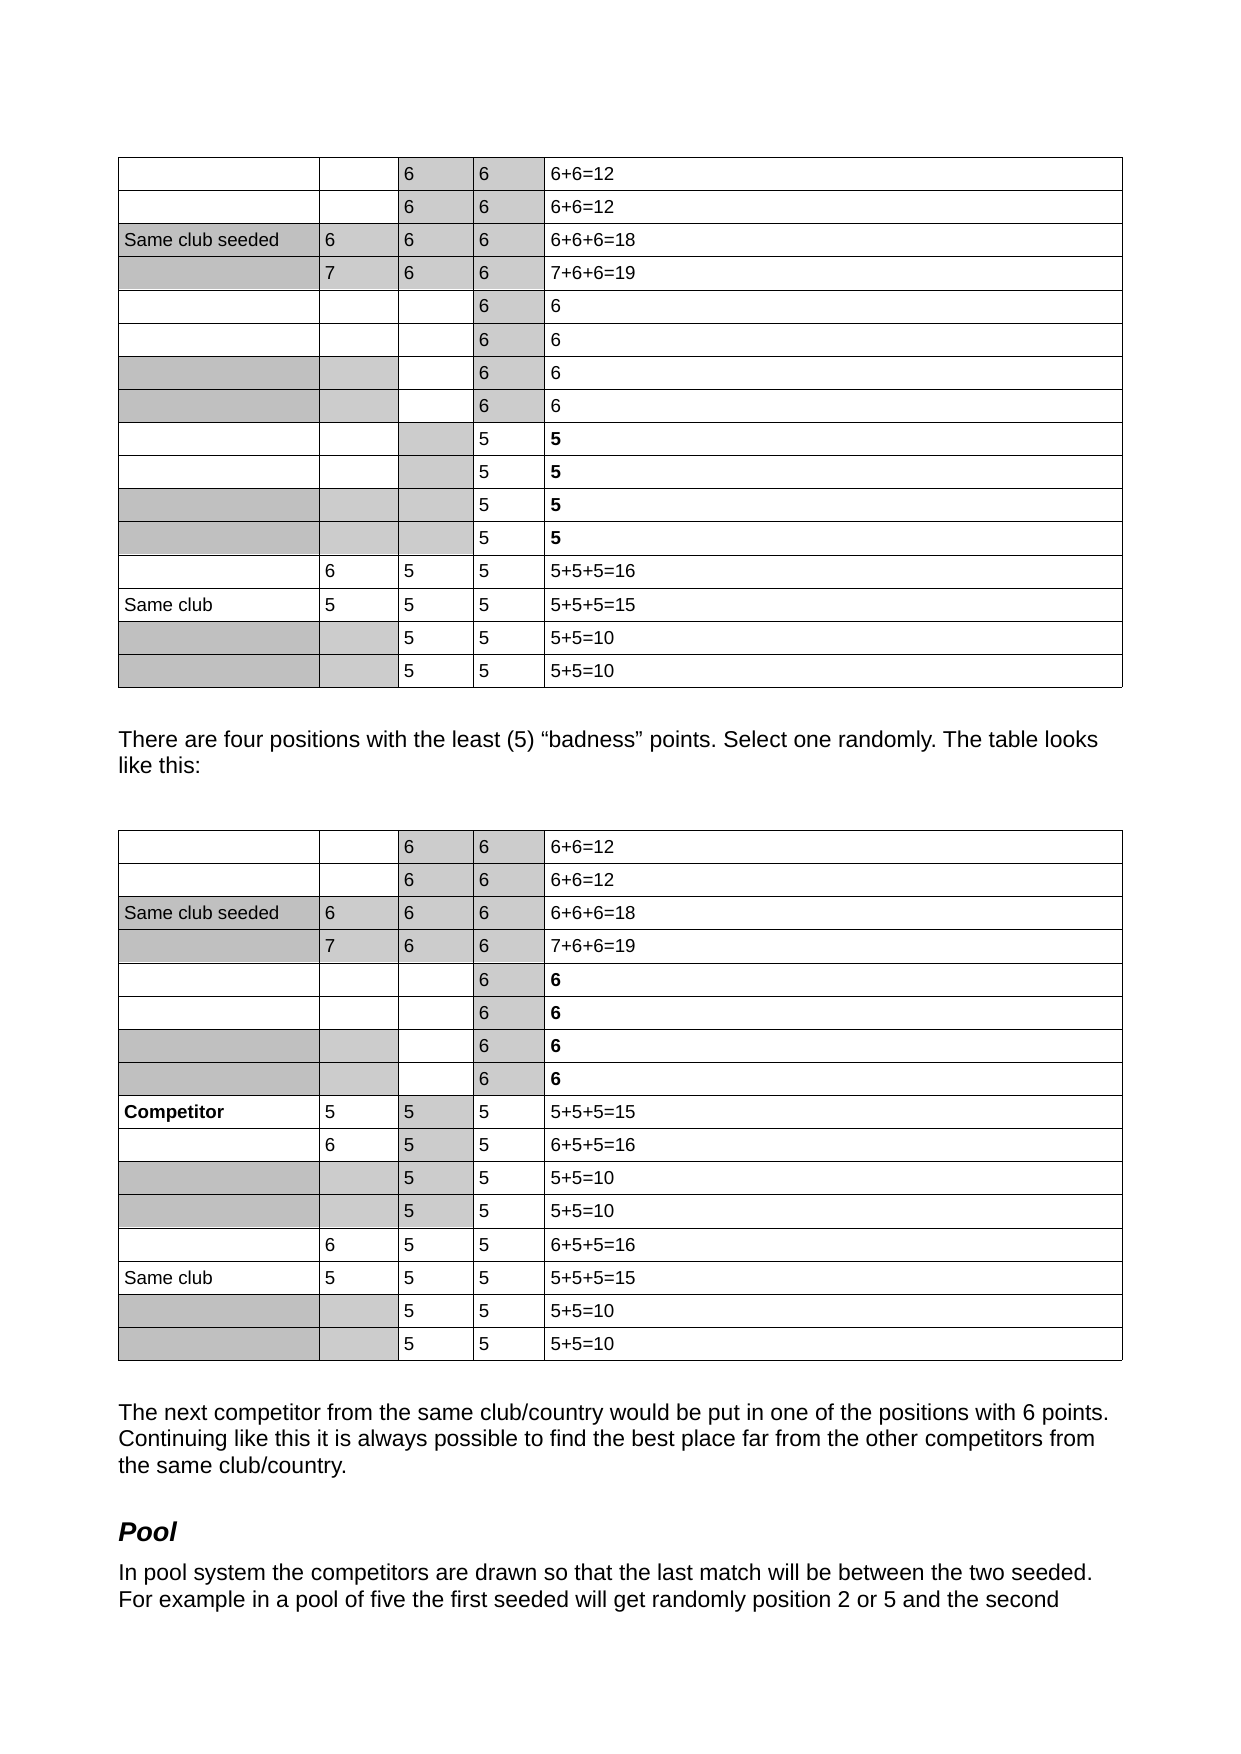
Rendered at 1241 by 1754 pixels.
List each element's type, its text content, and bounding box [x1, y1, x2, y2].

table_cell 5 [545, 423, 1122, 455]
table_cell 6 [474, 930, 544, 962]
table_cell 6 [545, 1030, 1122, 1062]
table_cell [119, 1030, 319, 1062]
table_cell [320, 964, 398, 996]
table_cell 5 [474, 655, 544, 687]
table_cell [320, 191, 398, 223]
table_cell 6 [474, 224, 544, 256]
table_cell 6 [474, 997, 544, 1029]
table_cell 6 [474, 864, 544, 896]
table_cell [399, 456, 473, 488]
table_cell [119, 1195, 319, 1227]
table_cell 5 [399, 1295, 473, 1327]
table_cell [399, 1063, 473, 1095]
table_cell [119, 1295, 319, 1327]
table_cell 5 [545, 489, 1122, 521]
table_cell 5 [474, 1195, 544, 1227]
table_cell 5 [399, 1129, 473, 1161]
table_cell Competitor [119, 1096, 319, 1128]
table_cell [399, 390, 473, 422]
table_header 6+6=12 [545, 831, 1122, 863]
table_cell 5+5+5=15 [545, 1262, 1122, 1294]
table_cell 5+5=10 [545, 1195, 1122, 1227]
table_cell 5 [474, 423, 544, 455]
table_cell 5 [474, 1162, 544, 1194]
table_cell 5 [474, 1262, 544, 1294]
table_cell [320, 1162, 398, 1194]
table_cell 6 [545, 997, 1122, 1029]
table_cell 6 [320, 1129, 398, 1161]
table_cell [119, 291, 319, 323]
table_cell [320, 423, 398, 455]
table_cell [119, 1162, 319, 1194]
table_header [119, 831, 319, 863]
table_cell 6 [474, 191, 544, 223]
table_cell [399, 522, 473, 554]
table_cell 5+5=10 [545, 1328, 1122, 1360]
table_cell 5+5=10 [545, 1295, 1122, 1327]
table_cell 7 [320, 930, 398, 962]
table_cell 5 [474, 1096, 544, 1128]
table_cell [399, 997, 473, 1029]
table_cell 6 [545, 324, 1122, 356]
table_cell 7+6+6=19 [545, 930, 1122, 962]
table_cell 6 [474, 964, 544, 996]
table_cell [119, 930, 319, 962]
table_cell [119, 522, 319, 554]
table_cell 6+6=12 [545, 864, 1122, 896]
table_cell 6 [474, 257, 544, 289]
table_cell 5+5+5=16 [545, 556, 1122, 588]
table_cell 6 [545, 291, 1122, 323]
table_cell [320, 324, 398, 356]
table_cell 6 [545, 1063, 1122, 1095]
table_cell 5 [399, 1096, 473, 1128]
table_cell 5+5=10 [545, 622, 1122, 654]
table_cell 5 [474, 489, 544, 521]
table_header 6 [399, 831, 473, 863]
table_cell 6 [320, 1229, 398, 1261]
table_cell [119, 324, 319, 356]
table_cell [320, 357, 398, 389]
table_header 6 [474, 831, 544, 863]
table_cell 6 [474, 324, 544, 356]
text In pool system the competitors are drawn so that the last match will be between the two seeded. For example in a pool of five the first seeded will get randomly position 2 or 5 and the second [118, 1559, 1122, 1612]
table_cell 5+5=10 [545, 655, 1122, 687]
table_cell [399, 964, 473, 996]
table_header 6 [474, 158, 544, 190]
table_cell 5 [545, 522, 1122, 554]
table_cell [399, 423, 473, 455]
table_cell 5 [474, 622, 544, 654]
table_cell 6+6=12 [545, 191, 1122, 223]
table_cell 5 [399, 1262, 473, 1294]
table_cell 6 [399, 897, 473, 929]
table_header 6 [399, 158, 473, 190]
table_header [320, 831, 398, 863]
table_cell 5 [399, 622, 473, 654]
table_cell [320, 622, 398, 654]
table_cell 5 [474, 456, 544, 488]
table_cell 5 [320, 589, 398, 621]
table_cell [320, 1030, 398, 1062]
table_cell [320, 997, 398, 1029]
table_cell [119, 257, 319, 289]
table_cell [119, 622, 319, 654]
table_cell 5 [320, 1096, 398, 1128]
table_cell 6 [320, 897, 398, 929]
table_cell Same club [119, 589, 319, 621]
table_cell [119, 655, 319, 687]
table_cell Same club seeded [119, 897, 319, 929]
table_cell 6 [545, 390, 1122, 422]
table_cell 5 [545, 456, 1122, 488]
table_cell 6 [399, 191, 473, 223]
table_cell 6 [320, 224, 398, 256]
table_cell [119, 1129, 319, 1161]
table_cell 5 [399, 1162, 473, 1194]
table_cell 7 [320, 257, 398, 289]
table_cell 6 [474, 1063, 544, 1095]
table_cell [320, 489, 398, 521]
table_cell 5 [399, 655, 473, 687]
table_cell 6 [399, 930, 473, 962]
table_cell [399, 357, 473, 389]
table_cell 5+5+5=15 [545, 589, 1122, 621]
table_cell 5 [474, 522, 544, 554]
table_cell [399, 291, 473, 323]
table_cell Same club [119, 1262, 319, 1294]
table_cell [119, 390, 319, 422]
table_cell 5+5+5=15 [545, 1096, 1122, 1128]
table_header 6+6=12 [545, 158, 1122, 190]
table_cell [119, 997, 319, 1029]
table_cell 5 [474, 589, 544, 621]
table_cell 6 [474, 897, 544, 929]
text The next competitor from the same club/country would be put in one of the positions with 6 points. Continuing like this it is always possible to find the best place far from the other competitors from the same club/country. [118, 1399, 1122, 1478]
table_cell [119, 191, 319, 223]
table_cell 6 [474, 390, 544, 422]
table_header [119, 158, 319, 190]
table_cell 6 [474, 1030, 544, 1062]
table_cell 7+6+6=19 [545, 257, 1122, 289]
table_cell 6 [545, 964, 1122, 996]
table_cell 5 [474, 1229, 544, 1261]
subtitle Pool [118, 1516, 1122, 1547]
table_cell [119, 556, 319, 588]
table_cell 5 [474, 1295, 544, 1327]
table_cell [320, 291, 398, 323]
table_cell 6 [474, 357, 544, 389]
table_cell [119, 864, 319, 896]
table_cell 6 [399, 224, 473, 256]
table_cell 6+5+5=16 [545, 1129, 1122, 1161]
table_cell 5 [399, 1328, 473, 1360]
table_cell [119, 423, 319, 455]
table_cell [119, 1328, 319, 1360]
table_cell 5 [320, 1262, 398, 1294]
table_cell 5 [399, 589, 473, 621]
table_cell [399, 1030, 473, 1062]
table_cell [320, 456, 398, 488]
table_cell 5 [399, 1229, 473, 1261]
table_cell 6+5+5=16 [545, 1229, 1122, 1261]
table_cell [119, 489, 319, 521]
table_cell [399, 324, 473, 356]
table_cell [119, 964, 319, 996]
table_cell [320, 1295, 398, 1327]
table_cell 6 [474, 291, 544, 323]
table_cell 5 [474, 556, 544, 588]
table_cell [320, 522, 398, 554]
table_cell 6+6+6=18 [545, 224, 1122, 256]
table_cell [399, 489, 473, 521]
text There are four positions with the least (5) “badness” points. Select one randomly. The table looks like this: [118, 726, 1122, 779]
table_cell [320, 864, 398, 896]
table_cell [119, 1229, 319, 1261]
table_cell 6 [399, 257, 473, 289]
table_cell [320, 1195, 398, 1227]
table_cell [119, 357, 319, 389]
table_cell 6+6+6=18 [545, 897, 1122, 929]
table_cell Same club seeded [119, 224, 319, 256]
table_cell [119, 456, 319, 488]
table_cell [320, 655, 398, 687]
table_cell [119, 1063, 319, 1095]
table_cell 5 [399, 556, 473, 588]
table_cell [320, 1063, 398, 1095]
table_cell 6 [320, 556, 398, 588]
table_cell [320, 1328, 398, 1360]
table_cell 5 [399, 1195, 473, 1227]
table_cell 6 [399, 864, 473, 896]
table_cell 5+5=10 [545, 1162, 1122, 1194]
table_cell 5 [474, 1129, 544, 1161]
table_cell [320, 390, 398, 422]
table_cell 5 [474, 1328, 544, 1360]
table_header [320, 158, 398, 190]
table_cell 6 [545, 357, 1122, 389]
